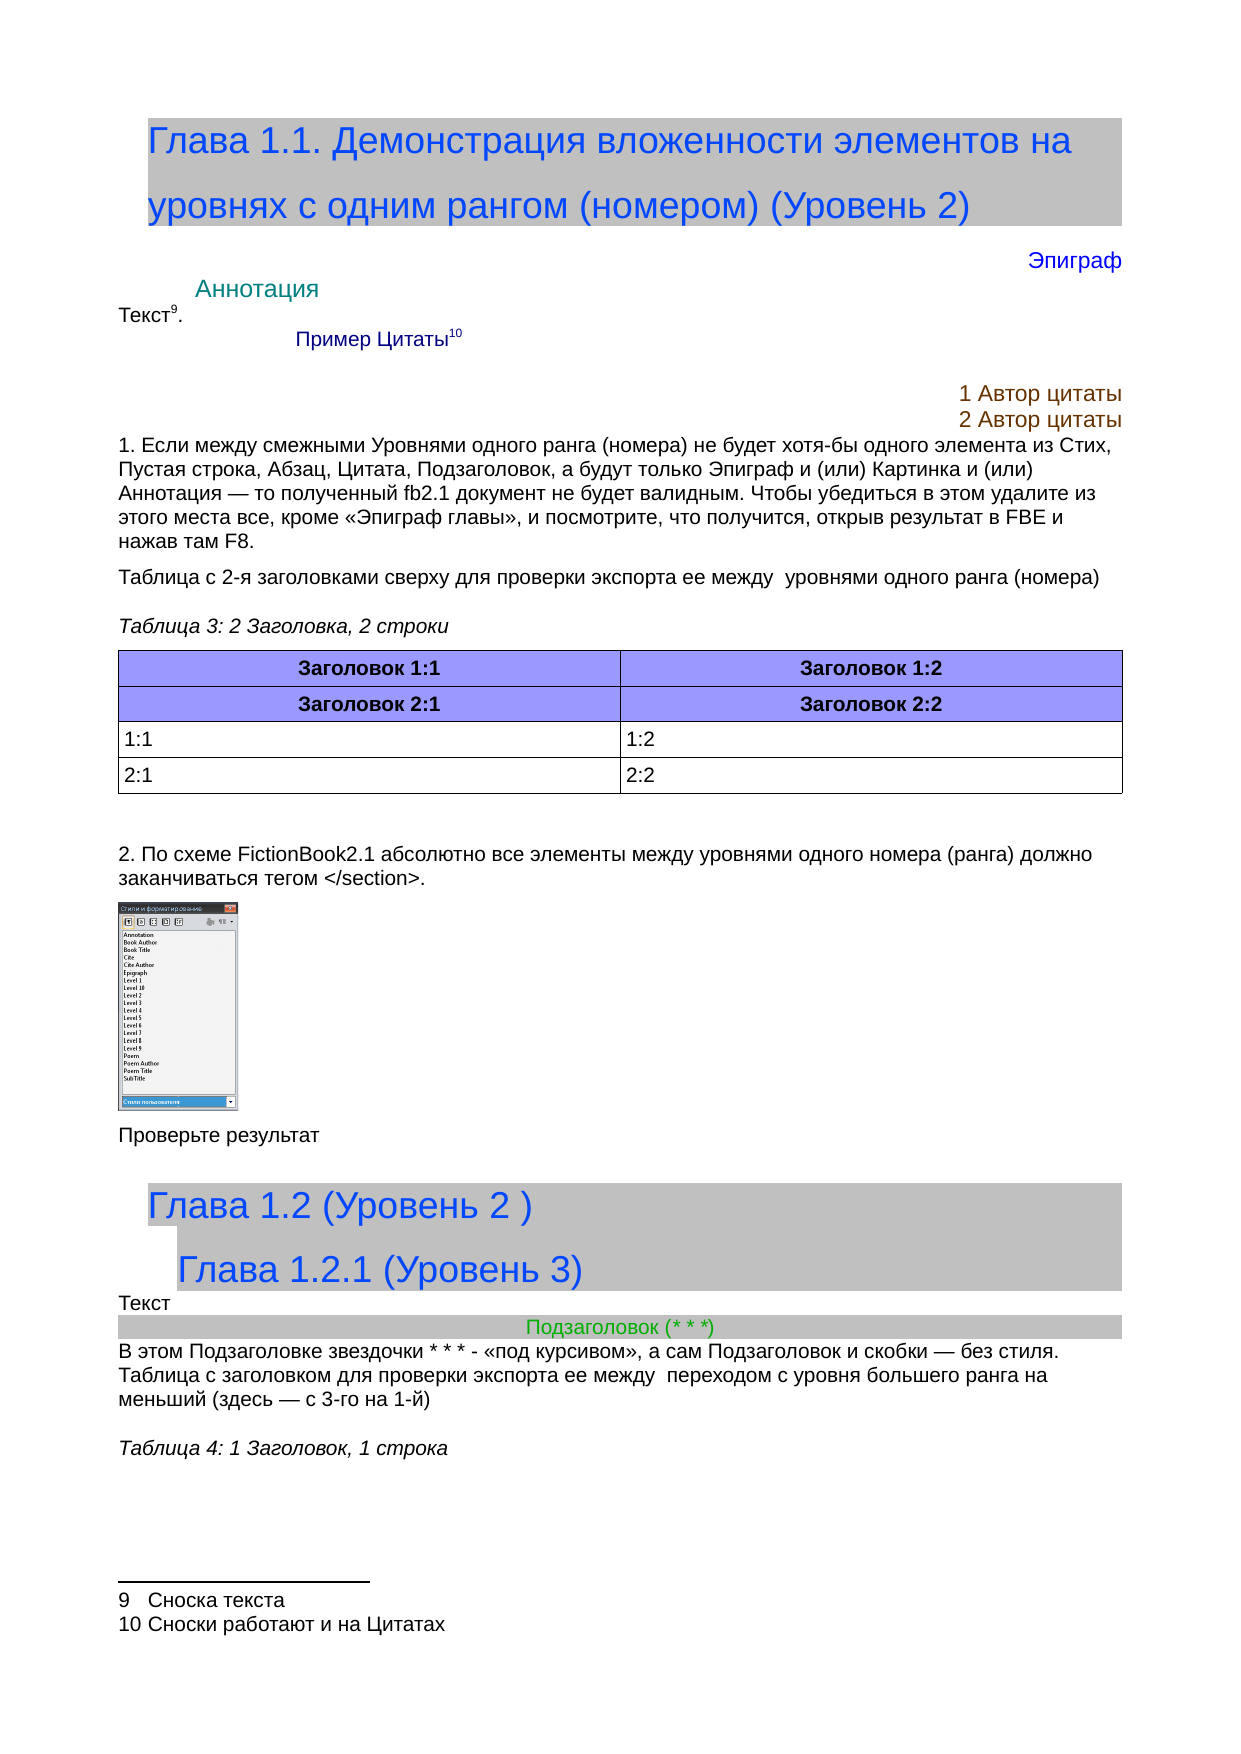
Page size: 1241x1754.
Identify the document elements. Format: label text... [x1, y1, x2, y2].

text Таблица 3: 2 Заголовка, 2 строки [118, 614, 1122, 638]
table_cell 1:1 [119, 722, 620, 757]
text Текст. [118, 303, 1122, 327]
table_header Заголовок 1:2 [621, 651, 1122, 686]
text Аннотация [118, 274, 1122, 303]
table_cell Заголовок 2:1 [119, 687, 620, 721]
table_cell 1:2 [621, 722, 1122, 757]
text 2 Автор цитаты [325, 406, 1122, 433]
text Пример Цитаты [295, 327, 945, 351]
table_header Заголовок 1:1 [119, 651, 620, 686]
table_cell Заголовок 2:2 [621, 687, 1122, 721]
subtitle Подзаголовок (* * *) [118, 1315, 1122, 1339]
text Сноска текста [118, 1588, 1122, 1612]
text 2. По схеме FictionBook2.1 абсолютно все элементы между уровнями одного номера (ранга) должно заканчиваться тегом </section>. [118, 842, 1122, 889]
text Таблица с заголовком для проверки экспорта ее между переходом с уровня большего ранга на меньший (здесь — с 3-го на 1-й) [118, 1363, 1122, 1411]
text 1. Если между смежными Уровнями одного ранга (номера) не будет хотя-бы одного элемента из Стих, Пустая строка, Абзац, Цитата, Подзаголовок, а будут только Эпиграф и (или) Картинка и (или) Аннотация — то полученный fb2.1 документ не будет валидным. Чтобы убедиться в этом удалите из этого места все, кроме «Эпиграф главы», и посмотрите, что получится, открыв результат в FBE и нажав там F8. [118, 433, 1122, 552]
text Глава 1.2 (Уровень 2 ) [148, 1183, 1122, 1226]
text Сноски работают и на Цитатах [118, 1612, 1122, 1636]
text Глава 1.2.1 (Уровень 3) [177, 1248, 1122, 1291]
text Проверьте результат [118, 1123, 1122, 1147]
picture [118, 902, 239, 1111]
text Таблица с 2-я заголовками сверху для проверки экспорта ее между уровнями одного ранга (номера) [118, 565, 1122, 589]
text Таблица 4: 1 Заголовок, 1 строка [118, 1436, 1122, 1459]
text В этом Подзаголовке звездочки * * * - «под курсивом», а сам Подзаголовок и скобки — без стиля. [118, 1339, 1122, 1363]
table_cell 2:2 [621, 758, 1122, 792]
text Эпиграф [709, 247, 1122, 274]
table_cell 2:1 [119, 758, 620, 792]
text Глава 1.1. Демонстрация вложенности элементов на уровнях с одним рангом (номером) (Уровень 2) [148, 118, 1122, 226]
text Текст [118, 1291, 1122, 1315]
text 1 Автор цитаты [325, 380, 1122, 406]
